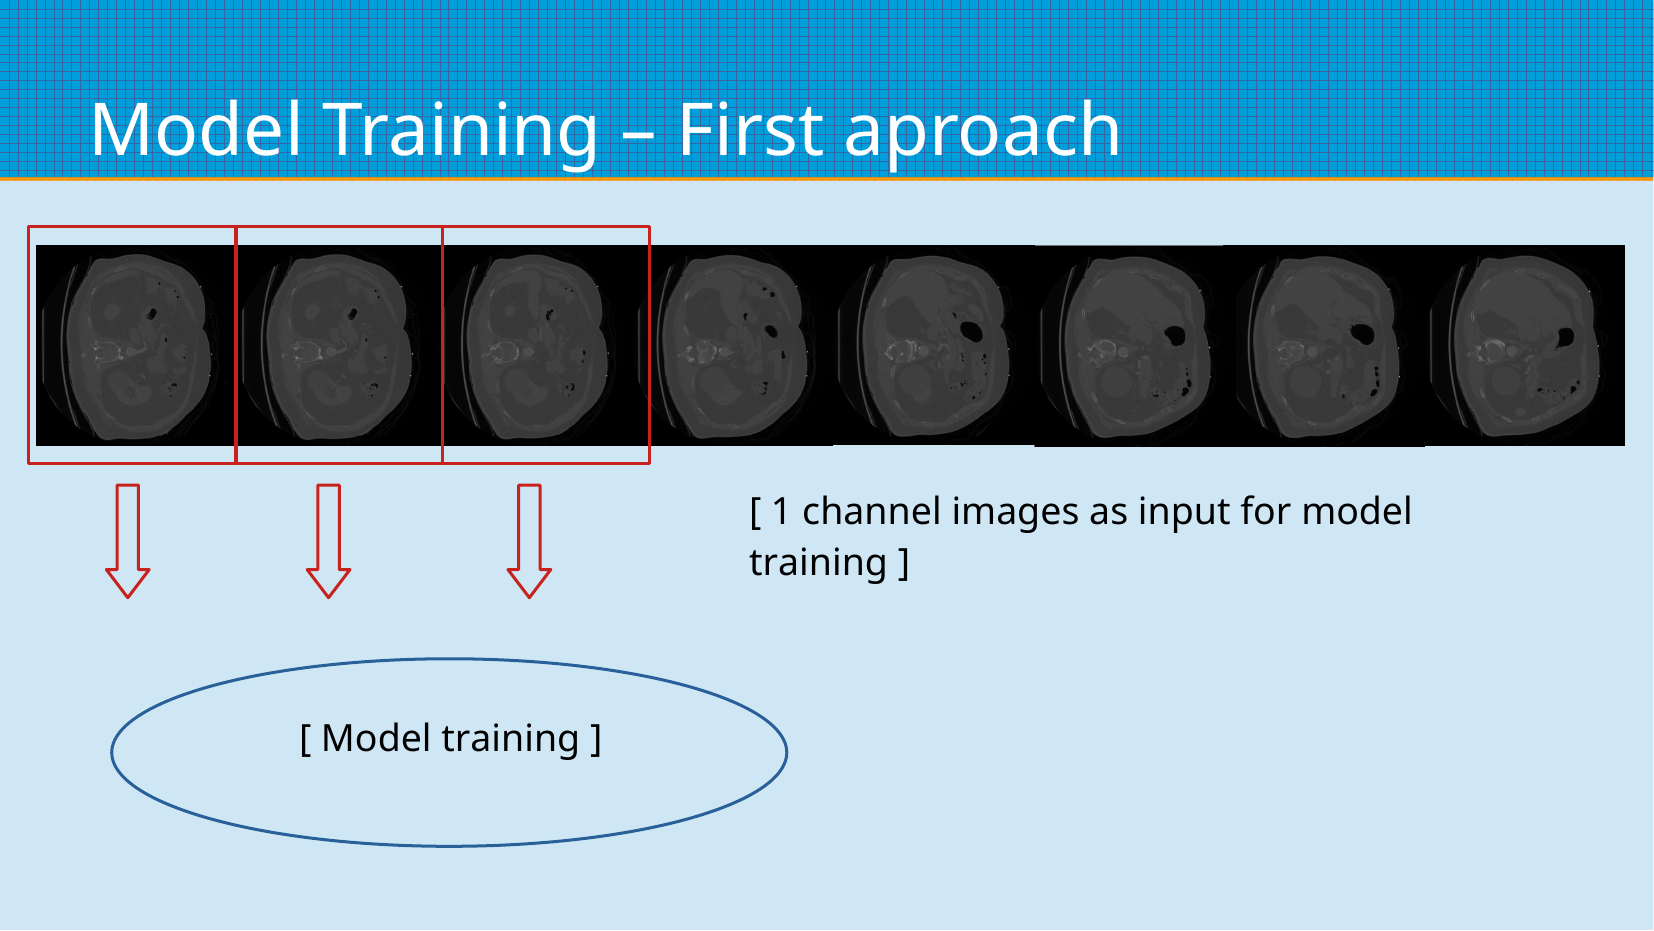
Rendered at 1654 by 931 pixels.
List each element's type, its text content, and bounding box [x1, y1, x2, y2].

picture [36, 245, 234, 446]
text_box [ Model training ] [299, 711, 637, 764]
picture [651, 245, 1625, 447]
picture [238, 245, 441, 446]
text_box [ 1 channel images as input for model training ] [749, 484, 1462, 587]
title Model Training – First aproach [88, 14, 1565, 178]
picture [444, 245, 648, 446]
